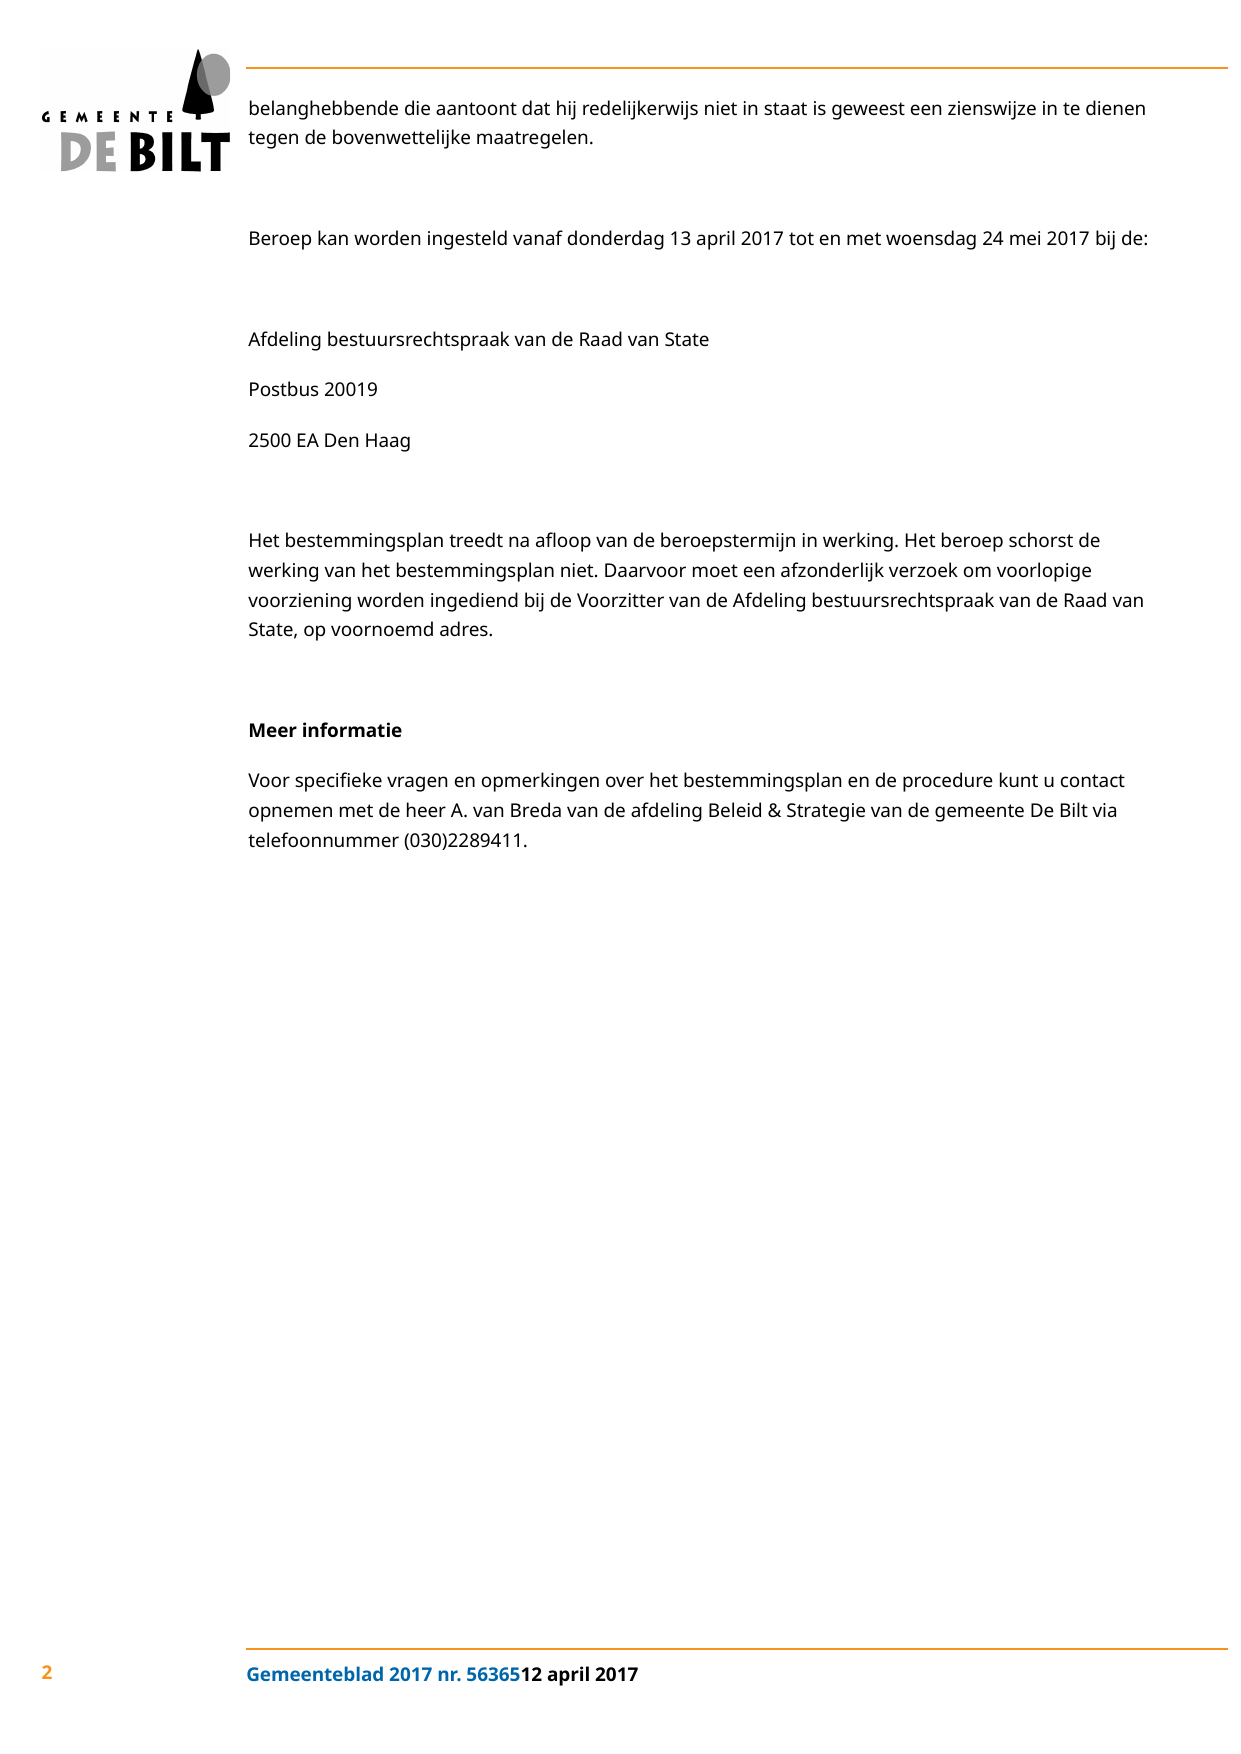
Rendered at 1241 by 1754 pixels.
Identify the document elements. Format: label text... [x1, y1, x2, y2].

text Het bestemmingsplan treedt na afloop van de beroepstermijn in werking. Het beroep schorst de werking van het bestemmingsplan niet. Daarvoor moet een afzonderlijk verzoek om voorlopige voorziening worden ingediend bij de Voorzitter van de Afdeling bestuursrechtspraak van de Raad van State, op voornoemd adres. [248, 528, 1152, 642]
text Postbus 20019 [248, 376, 1152, 402]
picture [41, 47, 231, 172]
text belanghebbende die aantoont dat hij redelijkerwijs niet in staat is geweest een zienswijze in te dienen tegen de bovenwettelijke maatregelen. [248, 95, 1152, 150]
text Afdeling bestuursrechtspraak van de Raad van State [248, 326, 1152, 352]
text 2500 EA Den Haag [248, 427, 1152, 453]
text Beroep kan worden ingesteld vanaf donderdag 13 april 2017 tot en met woensdag 24 mei 2017 bij de: [248, 225, 1152, 251]
text Meer informatie [248, 717, 1152, 743]
text Voor specifieke vragen en opmerkingen over het bestemmingsplan en de procedure kunt u contact opnemen met de heer A. van Breda van de afdeling Beleid & Strategie van de gemeente De Bilt via telefoonnummer (030)2289411. [248, 768, 1152, 853]
